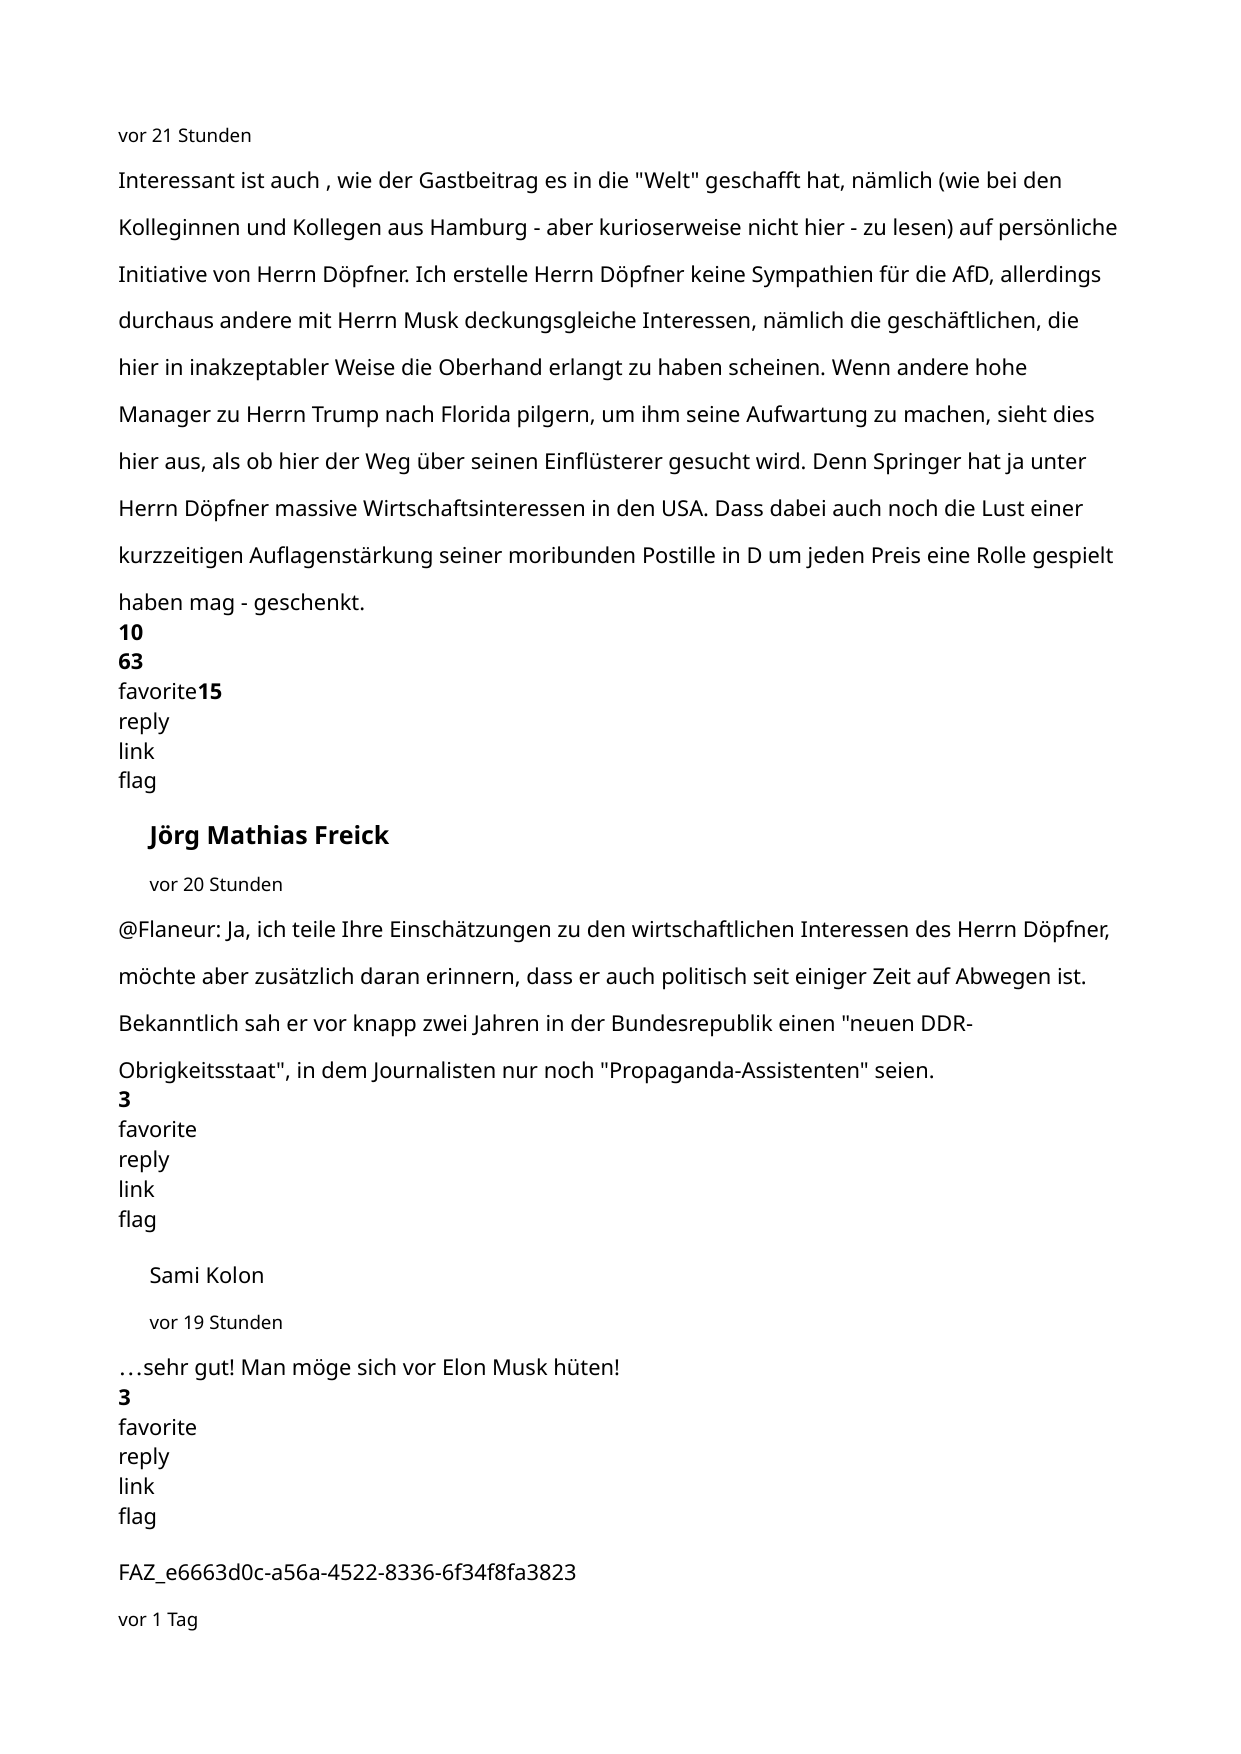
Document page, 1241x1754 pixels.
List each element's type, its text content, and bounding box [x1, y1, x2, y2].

text Jörg Mathias Freick [149, 811, 1114, 852]
text favorite15 [118, 676, 1122, 706]
text FAZ_e6663d0c-a56a-4522-8336-6f34f8fa3823 [118, 1546, 1114, 1587]
text flag [118, 1501, 1122, 1531]
text favorite [118, 1114, 1122, 1144]
text …sehr gut! Man möge sich vor Elon Musk hüten! [118, 1335, 1122, 1382]
text reply [118, 706, 1122, 736]
text favorite [118, 1412, 1122, 1441]
text 10 [118, 617, 1122, 646]
text vor 20 Stunden [149, 867, 1122, 897]
text flag [118, 1203, 1122, 1233]
text vor 21 Stunden [118, 118, 1122, 148]
text flag [118, 766, 1122, 795]
text Interessant ist auch , wie der Gastbeitrag es in die "Welt" geschafft hat, nämlich (wie bei den Kolleginnen und Kollegen aus Hamburg - aber kurioserweise nicht hier - zu lesen) auf persönliche Initiative von Herrn Döpfner. Ich erstelle Herrn Döpfner keine Sympathien für die AfD, allerdings durchaus andere mit Herrn Musk deckungsgleiche Interessen, nämlich die geschäftlichen, die hier in inakzeptabler Weise die Oberhand erlangt zu haben scheinen. Wenn andere hohe Manager zu Herrn Trump nach Florida pilgern, um ihm seine Aufwartung zu machen, sieht dies hier aus, als ob hier der Weg über seinen Einflüsterer gesucht wird. Denn Springer hat ja unter Herrn Döpfner massive Wirtschaftsinteressen in den USA. Dass dabei auch noch die Lust einer kurzzeitigen Auflagenstärkung seiner moribunden Postille in D um jeden Preis eine Rolle gespielt haben mag - geschenkt. [118, 148, 1122, 617]
text reply [118, 1441, 1122, 1471]
text vor 1 Tag [118, 1603, 1122, 1632]
text link [118, 1174, 1122, 1203]
text 3 [118, 1084, 1122, 1114]
text 63 [118, 646, 1122, 676]
text Sami Kolon [149, 1249, 1114, 1289]
text vor 19 Stunden [149, 1305, 1122, 1335]
text link [118, 1471, 1122, 1501]
text @Flaneur: Ja, ich teile Ihre Einschätzungen zu den wirtschaftlichen Interessen des Herrn Döpfner, möchte aber zusätzlich daran erinnern, dass er auch politisch seit einiger Zeit auf Abwegen ist. Bekanntlich sah er vor knapp zwei Jahren in der Bundesrepublik einen "neuen DDR-Obrigkeitsstaat", in dem Journalisten nur noch "Propaganda-Assistenten" seien. [118, 897, 1122, 1084]
text 3 [118, 1382, 1122, 1412]
text link [118, 736, 1122, 766]
text reply [118, 1144, 1122, 1174]
